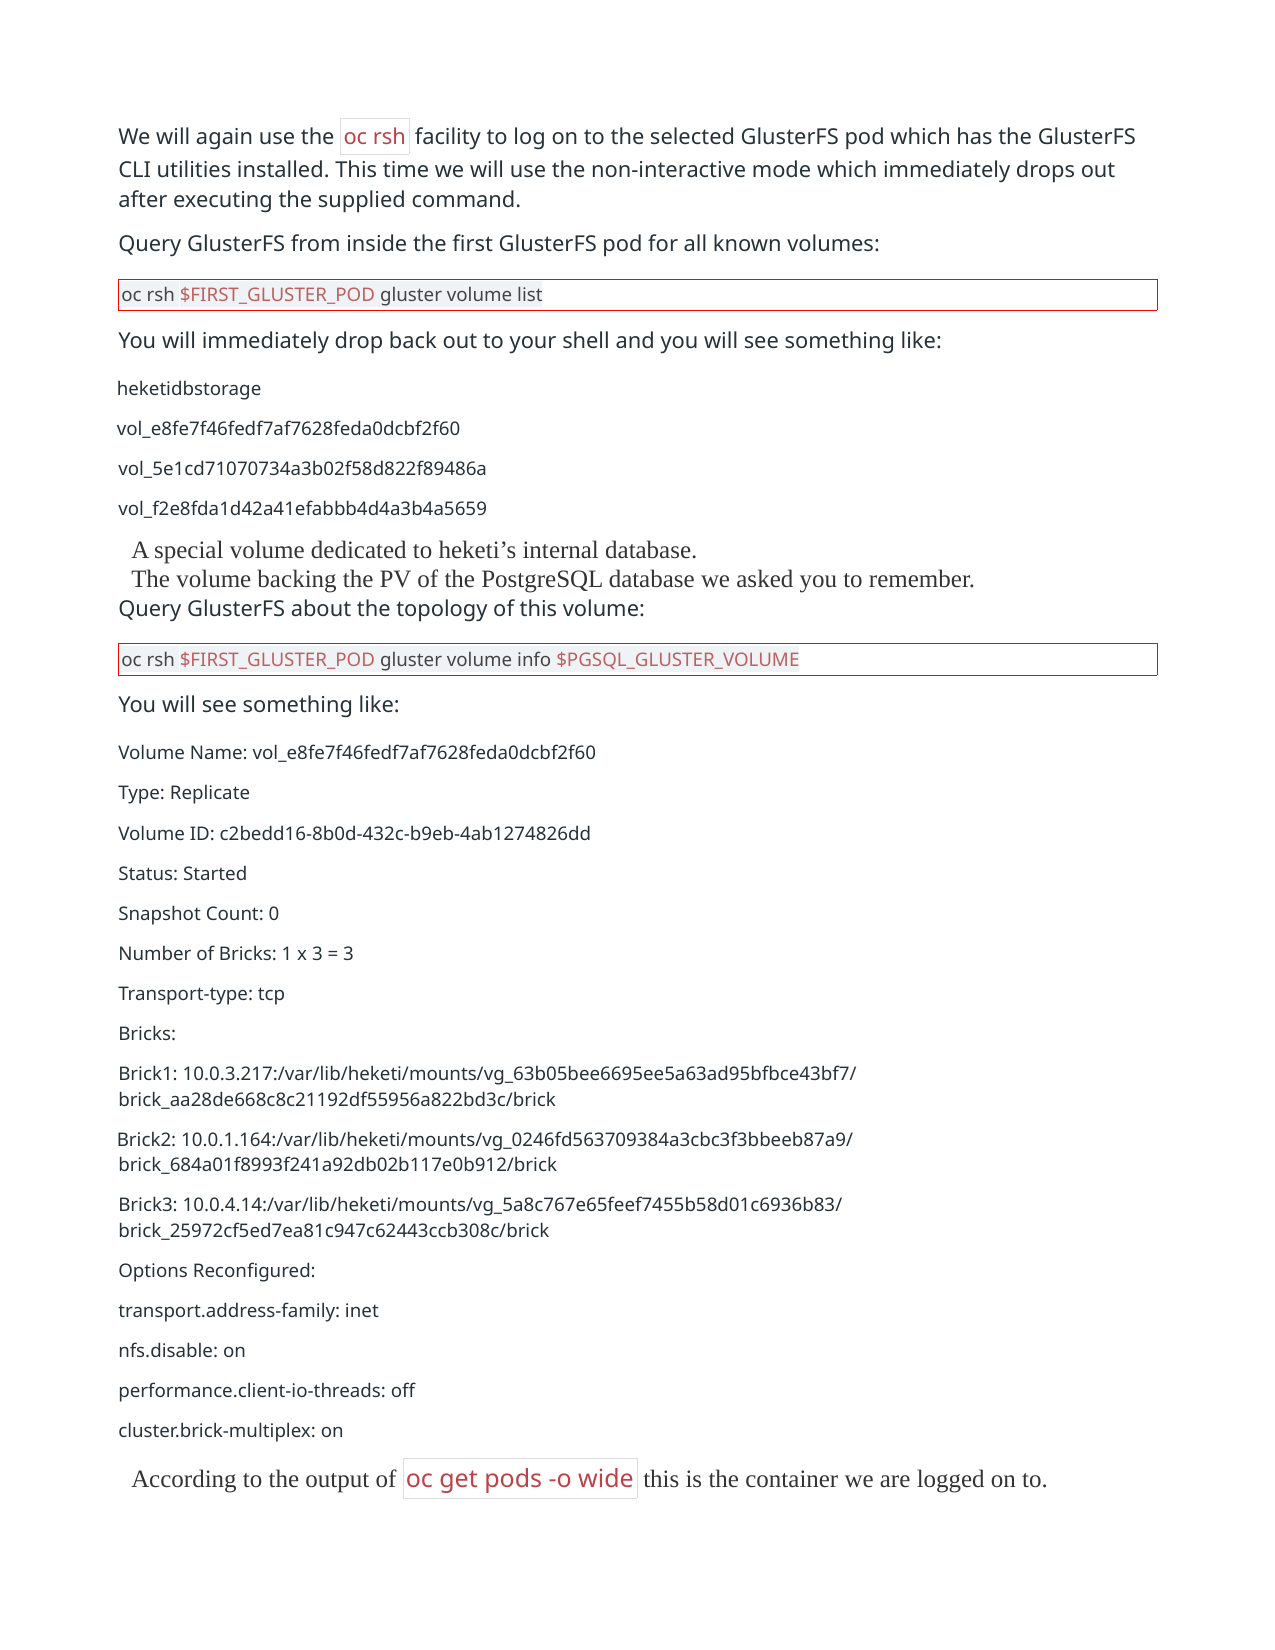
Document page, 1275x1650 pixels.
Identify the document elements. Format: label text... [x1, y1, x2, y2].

table_cell The volume backing the PV of the PostgreSQL database we asked you to remember. [131, 564, 991, 593]
text vol_5e1cd71070734a3b02f58d822f89486a [118, 455, 1157, 481]
text Snapshot Count: 0 [118, 900, 1157, 926]
table_header this is the container we are logged on to. [638, 1458, 1070, 1498]
text Query GlusterFS about the topology of this volume: [118, 593, 1157, 623]
text Bricks: [118, 1020, 1157, 1046]
text vol_e8fe7f46fedf7af7628feda0dcbf2f60 [117, 415, 1157, 441]
text nfs.disable: on [118, 1337, 1157, 1363]
text Volume ID: c2bedd16-8b0d-432c-b9eb-4ab1274826dd [118, 820, 1157, 845]
text Number of Bricks: 1 x 3 = 3 [118, 940, 1157, 966]
text Volume Name: vol_e8fe7f46fedf7af7628feda0dcbf2f60 [118, 739, 1157, 765]
text Brick1: 10.0.3.217:/var/lib/heketi/mounts/vg_63b05bee6695ee5a63ad95bfbce43bf7/brick_aa28de668c8c21192df55956a822bd3c/brick [118, 1060, 1157, 1111]
text You will see something like: [118, 689, 1157, 719]
text Query GlusterFS from inside the first GlusterFS pod for all known volumes: [118, 228, 1157, 258]
table_header [118, 535, 131, 564]
text Status: Started [118, 860, 1157, 885]
table_header [118, 1458, 131, 1498]
text oc rsh $FIRST_GLUSTER_POD gluster volume list [119, 280, 1157, 310]
text Options Reconfigured: [118, 1257, 1157, 1283]
text performance.client-io-threads: off [118, 1378, 1157, 1403]
text Transport-type: tcp [118, 980, 1157, 1006]
text vol_f2e8fda1d42a41efabbb4d4a3b4a5659 [118, 495, 1157, 521]
text heketidbstorage [117, 375, 1157, 400]
text cluster.brick-multiplex: on [118, 1418, 1157, 1443]
table_cell [118, 564, 131, 593]
text Type: Replicate [118, 780, 1157, 805]
table_header A special volume dedicated to heketi’s internal database. [131, 535, 991, 564]
text Brick3: 10.0.4.14:/var/lib/heketi/mounts/vg_5a8c767e65feef7455b58d01c6936b83/brick_25972cf5ed7ea81c947c62443ccb308c/brick [118, 1192, 1157, 1243]
text transport.address-family: inet [118, 1297, 1157, 1323]
table_header According to the output of [131, 1458, 403, 1498]
text You will immediately drop back out to your shell and you will see something like: [118, 324, 1157, 354]
table_header oc get pods -o wide [404, 1459, 637, 1498]
text oc rsh $FIRST_GLUSTER_POD gluster volume info $PGSQL_GLUSTER_VOLUME [119, 644, 1157, 675]
text We will again use the oc rsh facility to log on to the selected GlusterFS pod which has the GlusterFS CLI utilities installed. This time we will use the non-interactive mode which immediately drops out after executing the supplied command. [118, 118, 1157, 213]
text Brick2: 10.0.1.164:/var/lib/heketi/mounts/vg_0246fd563709384a3cbc3f3bbeeb87a9/brick_684a01f8993f241a92db02b117e0b912/brick [117, 1126, 1157, 1177]
